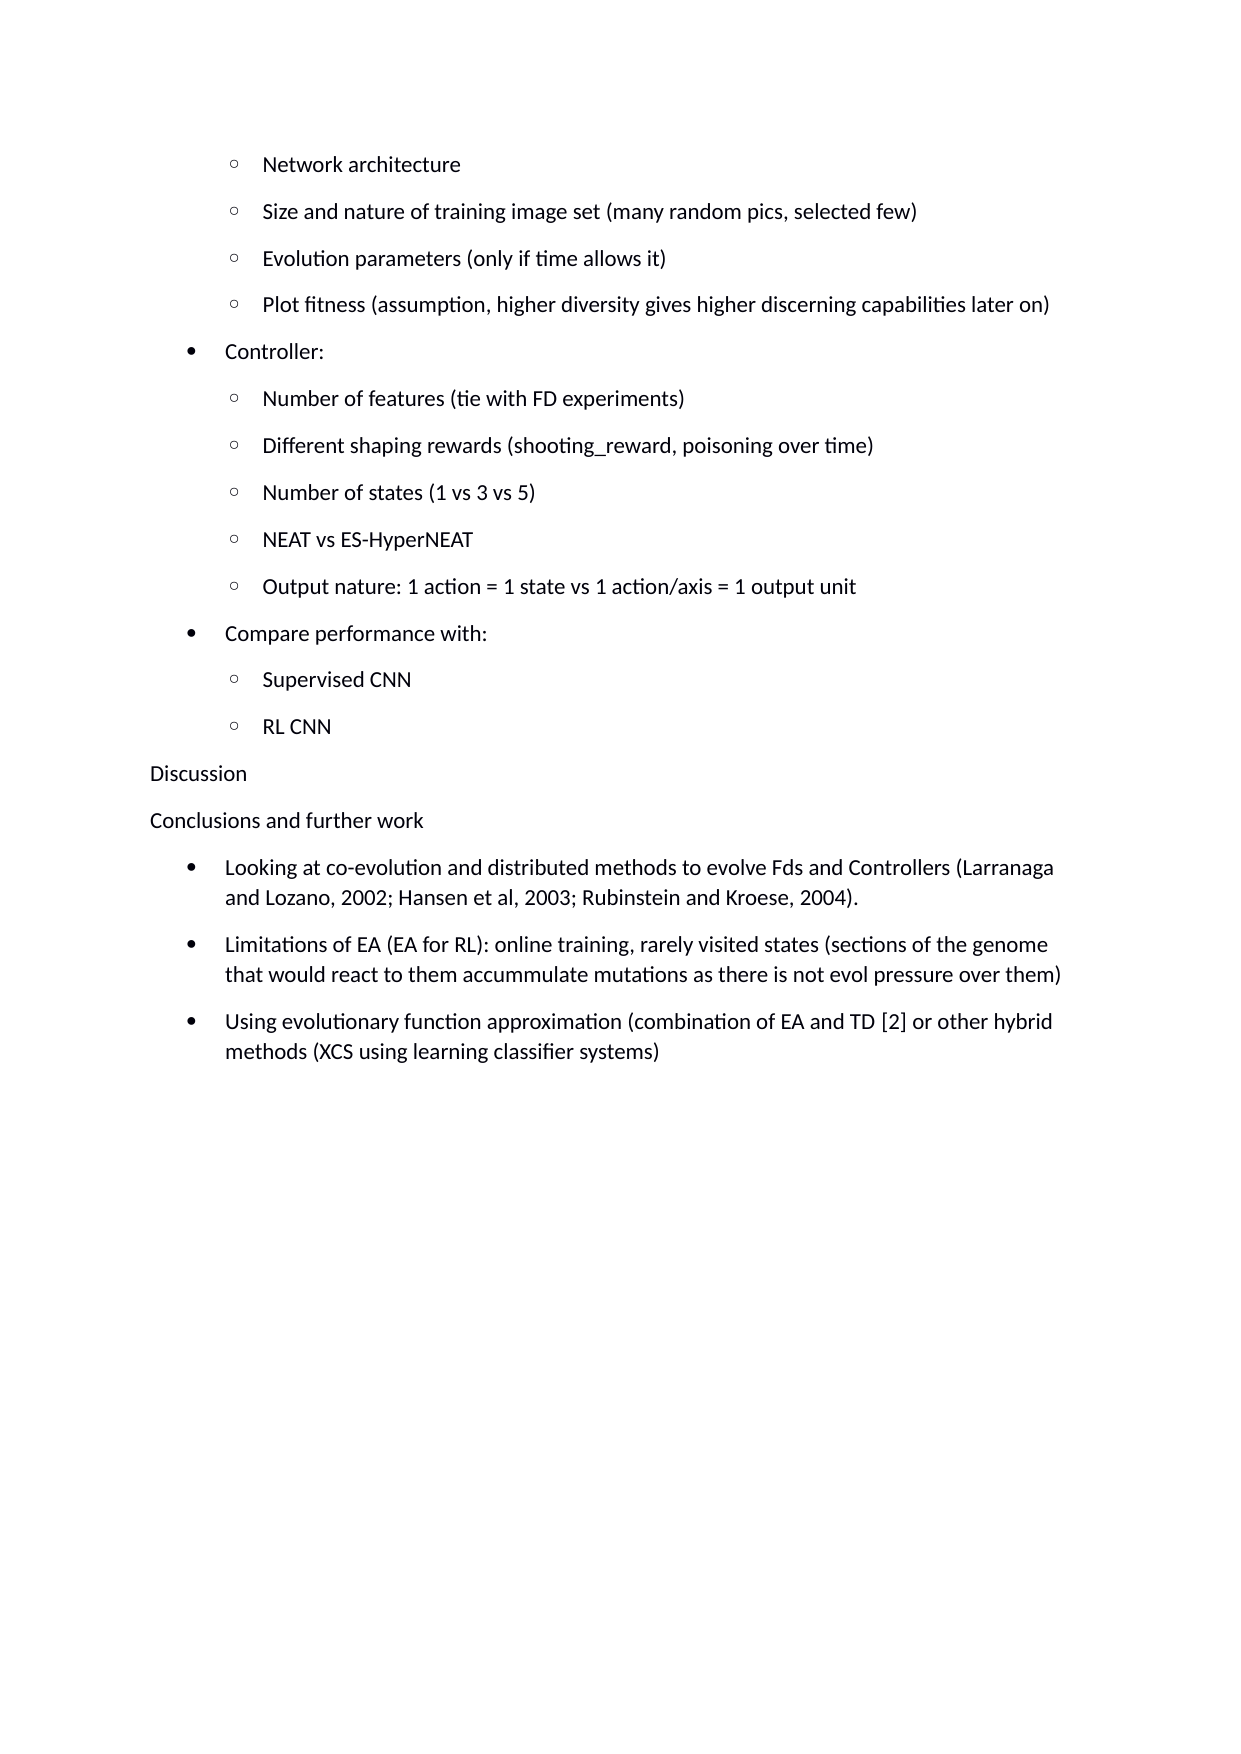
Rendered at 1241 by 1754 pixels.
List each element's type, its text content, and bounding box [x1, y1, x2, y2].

list RL CNN [225, 712, 1090, 741]
list Limitations of EA (EA for RL): online training, rarely visited states (sections of the genome that would react to them accummulate mutations as there is not evol pressure over them) [187, 930, 1090, 988]
list Evolution parameters (only if time allows it) [225, 244, 1090, 272]
list Looking at co-evolution and distributed methods to evolve Fds and Controllers (Larranaga and Lozano, 2002; Hansen et al, 2003; Rubinstein and Kroese, 2004). [187, 853, 1090, 911]
text Conclusions and further work [150, 806, 1090, 834]
list Controller: [187, 337, 1090, 366]
text Discussion [150, 759, 1090, 787]
list Using evolutionary function approximation (combination of EA and TD [2]⁠ or other hybrid methods (XCS using learning classifier systems) [187, 1007, 1090, 1066]
list Network architecture [225, 150, 1090, 178]
list NEAT vs ES-HyperNEAT [225, 525, 1090, 553]
list Different shaping rewards (shooting_reward, poisoning over time) [225, 431, 1090, 459]
list Size and nature of training image set (many random pics, selected few) [225, 197, 1090, 225]
list Output nature: 1 action = 1 state vs 1 action/axis = 1 output unit [225, 572, 1090, 600]
list Plot fitness (assumption, higher diversity gives higher discerning capabilities later on) [225, 291, 1090, 319]
list Number of features (tie with FD experiments) [225, 384, 1090, 412]
list Supervised CNN [225, 666, 1090, 694]
list Compare performance with: [187, 619, 1090, 647]
list Number of states (1 vs 3 vs 5) [225, 478, 1090, 506]
